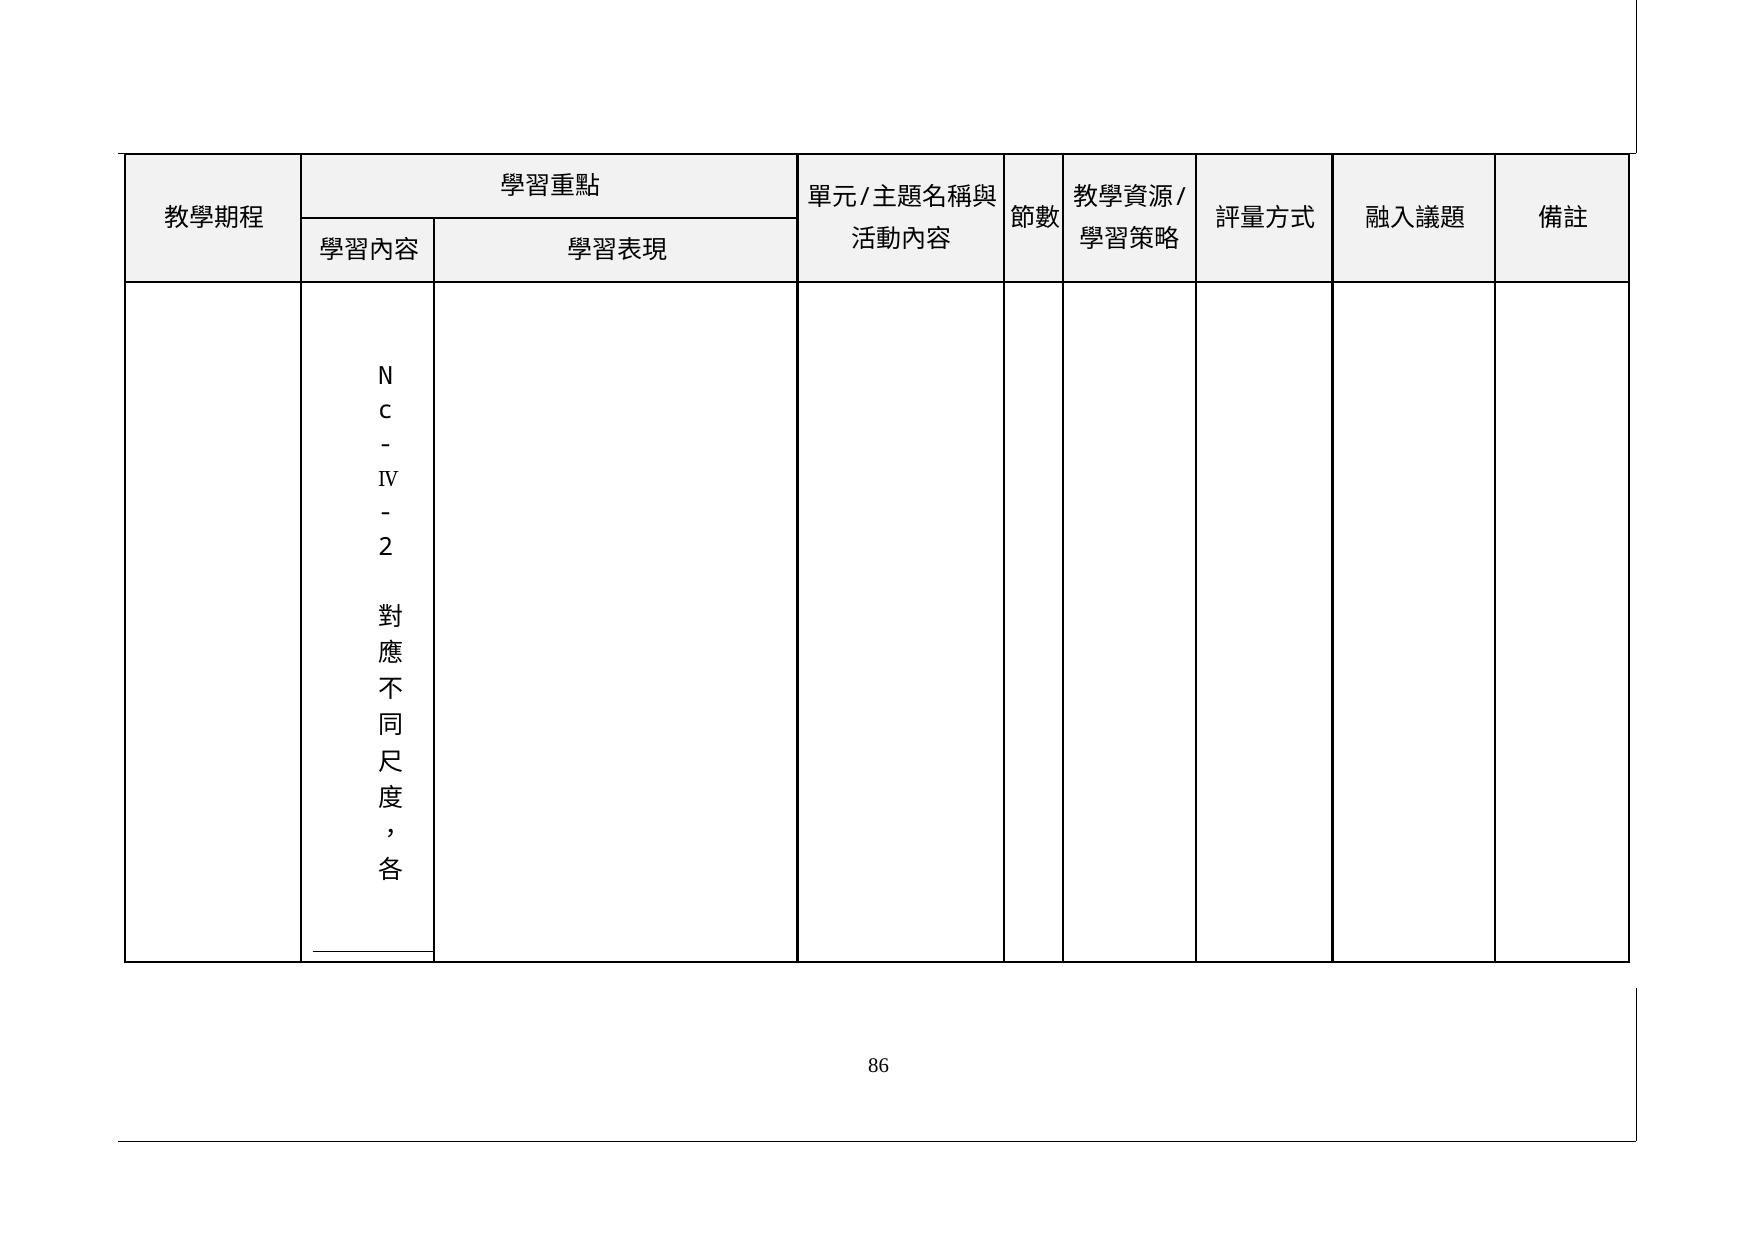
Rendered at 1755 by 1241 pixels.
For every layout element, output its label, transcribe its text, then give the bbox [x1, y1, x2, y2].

table_header 備註 [1496, 155, 1628, 281]
table_header 融入議題 [1334, 155, 1494, 281]
table_header 節數 [1005, 155, 1062, 281]
table_cell [1005, 283, 1062, 961]
table_header 教學資源/學習策略 [1064, 155, 1195, 281]
table_cell [126, 283, 300, 961]
table_cell [1334, 283, 1494, 961]
table_header 評量方式 [1197, 155, 1331, 281]
table_cell [799, 283, 1003, 961]
table_cell [435, 283, 796, 961]
table_cell [1064, 283, 1195, 961]
table_cell 學習表現 [435, 219, 796, 281]
table_cell [1496, 283, 1628, 961]
table_cell [1197, 283, 1331, 961]
table_header 學習重點 [302, 155, 796, 217]
table_header 教學期程 [126, 155, 300, 281]
table_cell 學習內容 [302, 219, 433, 281]
table_header 單元/主題名稱與活動內容 [799, 155, 1003, 281]
table_cell Nc-Ⅳ-2 對應不同尺度，各 [302, 283, 433, 961]
